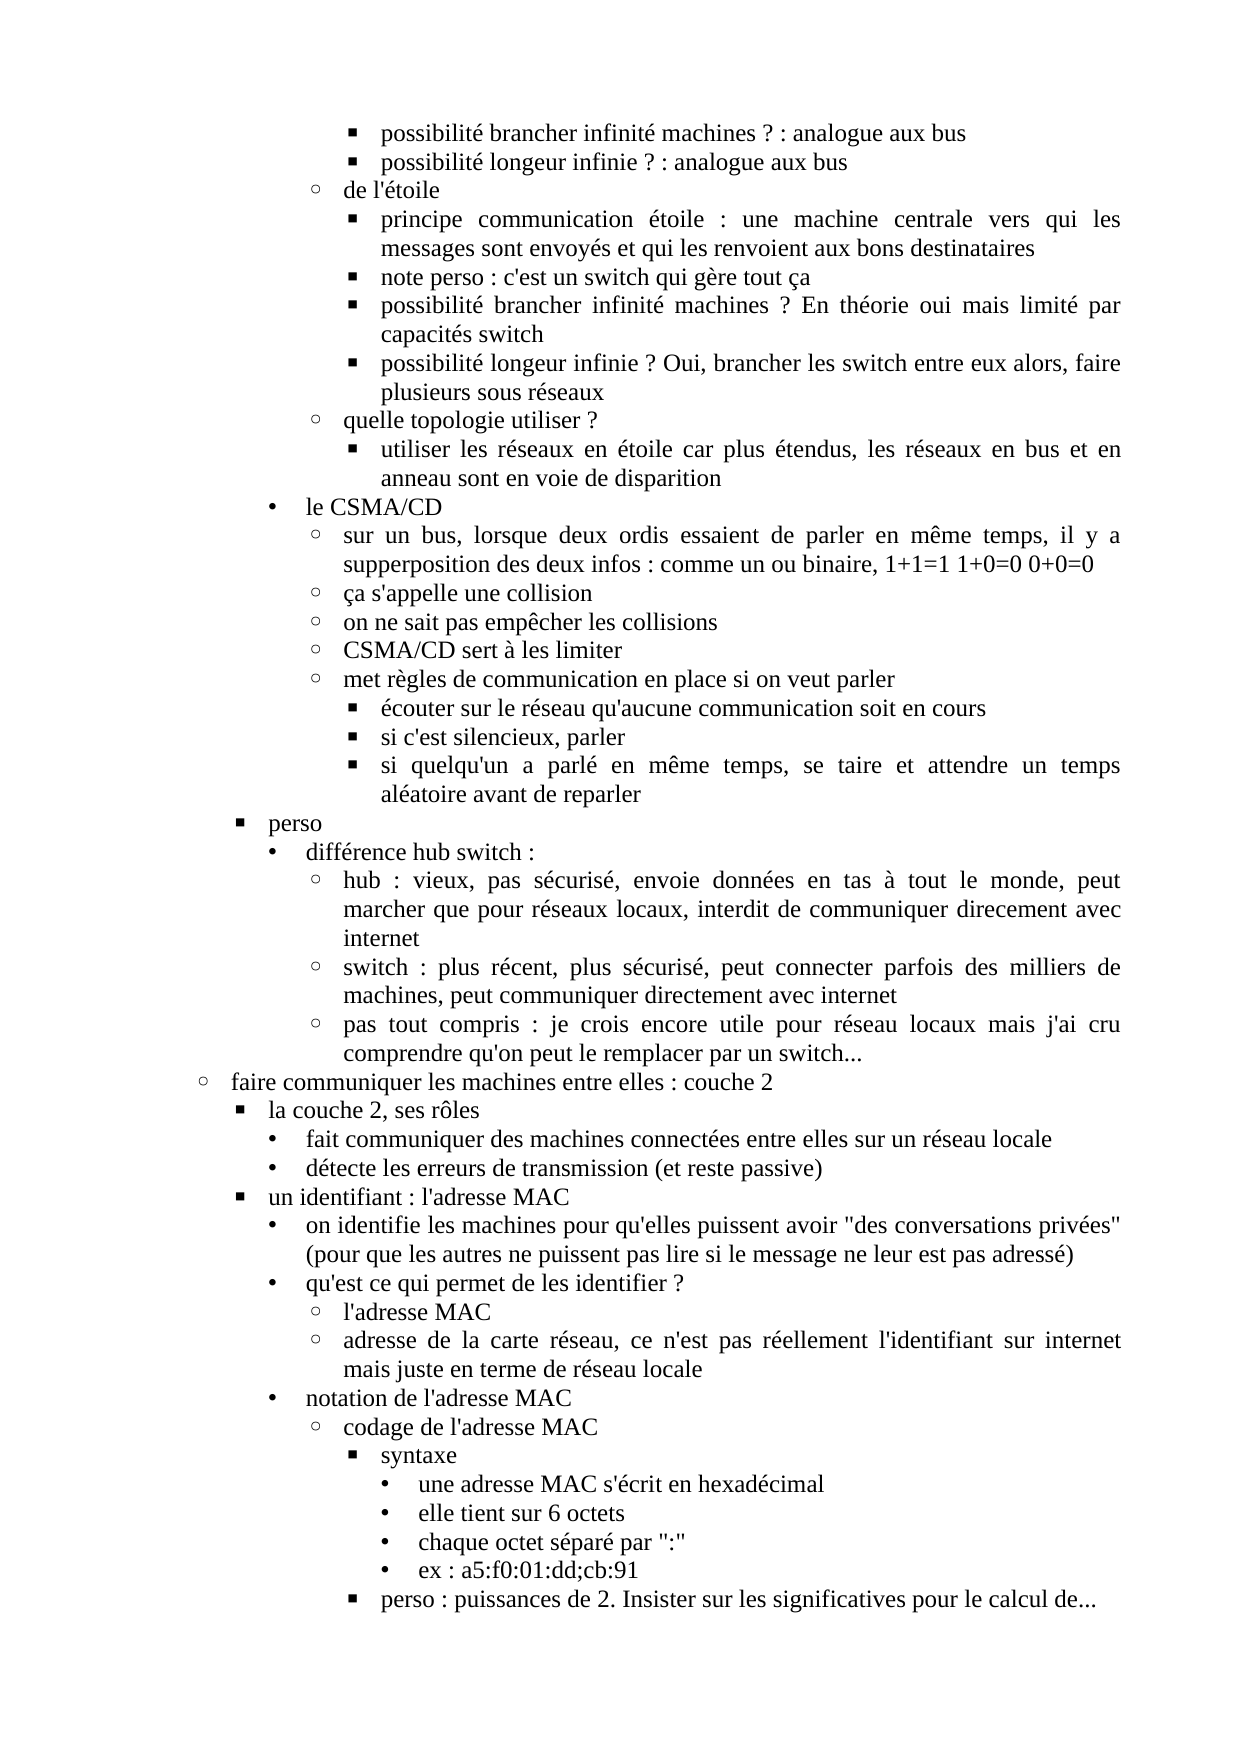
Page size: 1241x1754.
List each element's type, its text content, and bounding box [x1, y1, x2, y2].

list l'adresse MAC [306, 1297, 1122, 1326]
list qu'est ce qui permet de les identifier ? [268, 1268, 1122, 1297]
list adresse de la carte réseau, ce n'est pas réellement l'identifiant sur internet mais juste en terme de réseau locale [306, 1326, 1122, 1383]
list notation de l'adresse MAC [268, 1383, 1122, 1412]
list la couche 2, ses rôles [231, 1096, 1122, 1124]
list fait communiquer des machines connectées entre elles sur un réseau locale [268, 1124, 1122, 1153]
list on identifie les machines pour qu'elles puissent avoir "des conversations privées" (pour que les autres ne puissent pas lire si le message ne leur est pas adressé) [268, 1211, 1122, 1268]
list différence hub switch : [268, 837, 1122, 866]
list perso : puissances de 2. Insister sur les significatives pour le calcul de... [343, 1584, 1122, 1613]
list utiliser les réseaux en étoile car plus étendus, les réseaux en bus et en anneau sont en voie de disparition [343, 434, 1122, 492]
list on ne sait pas empêcher les collisions [306, 607, 1122, 636]
list faire communiquer les machines entre elles : couche 2 [193, 1067, 1122, 1096]
list ex : a5:f0:01:dd;cb:91 [381, 1556, 1122, 1584]
list possibilité longeur infinie ? : analogue aux bus [343, 147, 1122, 176]
list chaque octet séparé par ":" [381, 1527, 1122, 1556]
list principe communication étoile : une machine centrale vers qui les messages sont envoyés et qui les renvoient aux bons destinataires [343, 204, 1122, 262]
list possibilité brancher infinité machines ? : analogue aux bus [343, 118, 1122, 147]
list possibilité longeur infinie ? Oui, brancher les switch entre eux alors, faire plusieurs sous réseaux [343, 348, 1122, 406]
list écouter sur le réseau qu'aucune communication soit en cours [343, 693, 1122, 722]
list pas tout compris : je crois encore utile pour réseau locaux mais j'ai cru comprendre qu'on peut le remplacer par un switch... [306, 1009, 1122, 1067]
list elle tient sur 6 octets [381, 1498, 1122, 1527]
list une adresse MAC s'écrit en hexadécimal [381, 1469, 1122, 1498]
list codage de l'adresse MAC [306, 1412, 1122, 1441]
list si c'est silencieux, parler [343, 722, 1122, 751]
list si quelqu'un a parlé en même temps, se taire et attendre un temps aléatoire avant de reparler [343, 751, 1122, 808]
list un identifiant : l'adresse MAC [231, 1182, 1122, 1211]
list hub : vieux, pas sécurisé, envoie données en tas à tout le monde, peut marcher que pour réseaux locaux, interdit de communiquer direcement avec internet [306, 866, 1122, 952]
list possibilité brancher infinité machines ? En théorie oui mais limité par capacités switch [343, 291, 1122, 348]
list perso [231, 808, 1122, 837]
list sur un bus, lorsque deux ordis essaient de parler en même temps, il y a supperposition des deux infos : comme un ou binaire, 1+1=1 1+0=0 0+0=0 [306, 521, 1122, 578]
list CSMA/CD sert à les limiter [306, 636, 1122, 664]
list détecte les erreurs de transmission (et reste passive) [268, 1153, 1122, 1182]
list note perso : c'est un switch qui gère tout ça [343, 262, 1122, 291]
list le CSMA/CD [268, 492, 1122, 521]
list met règles de communication en place si on veut parler [306, 664, 1122, 693]
list de l'étoile [306, 176, 1122, 204]
list quelle topologie utiliser ? [306, 406, 1122, 434]
list syntaxe [343, 1441, 1122, 1469]
list switch : plus récent, plus sécurisé, peut connecter parfois des milliers de machines, peut communiquer directement avec internet [306, 952, 1122, 1009]
list ça s'appelle une collision [306, 578, 1122, 607]
